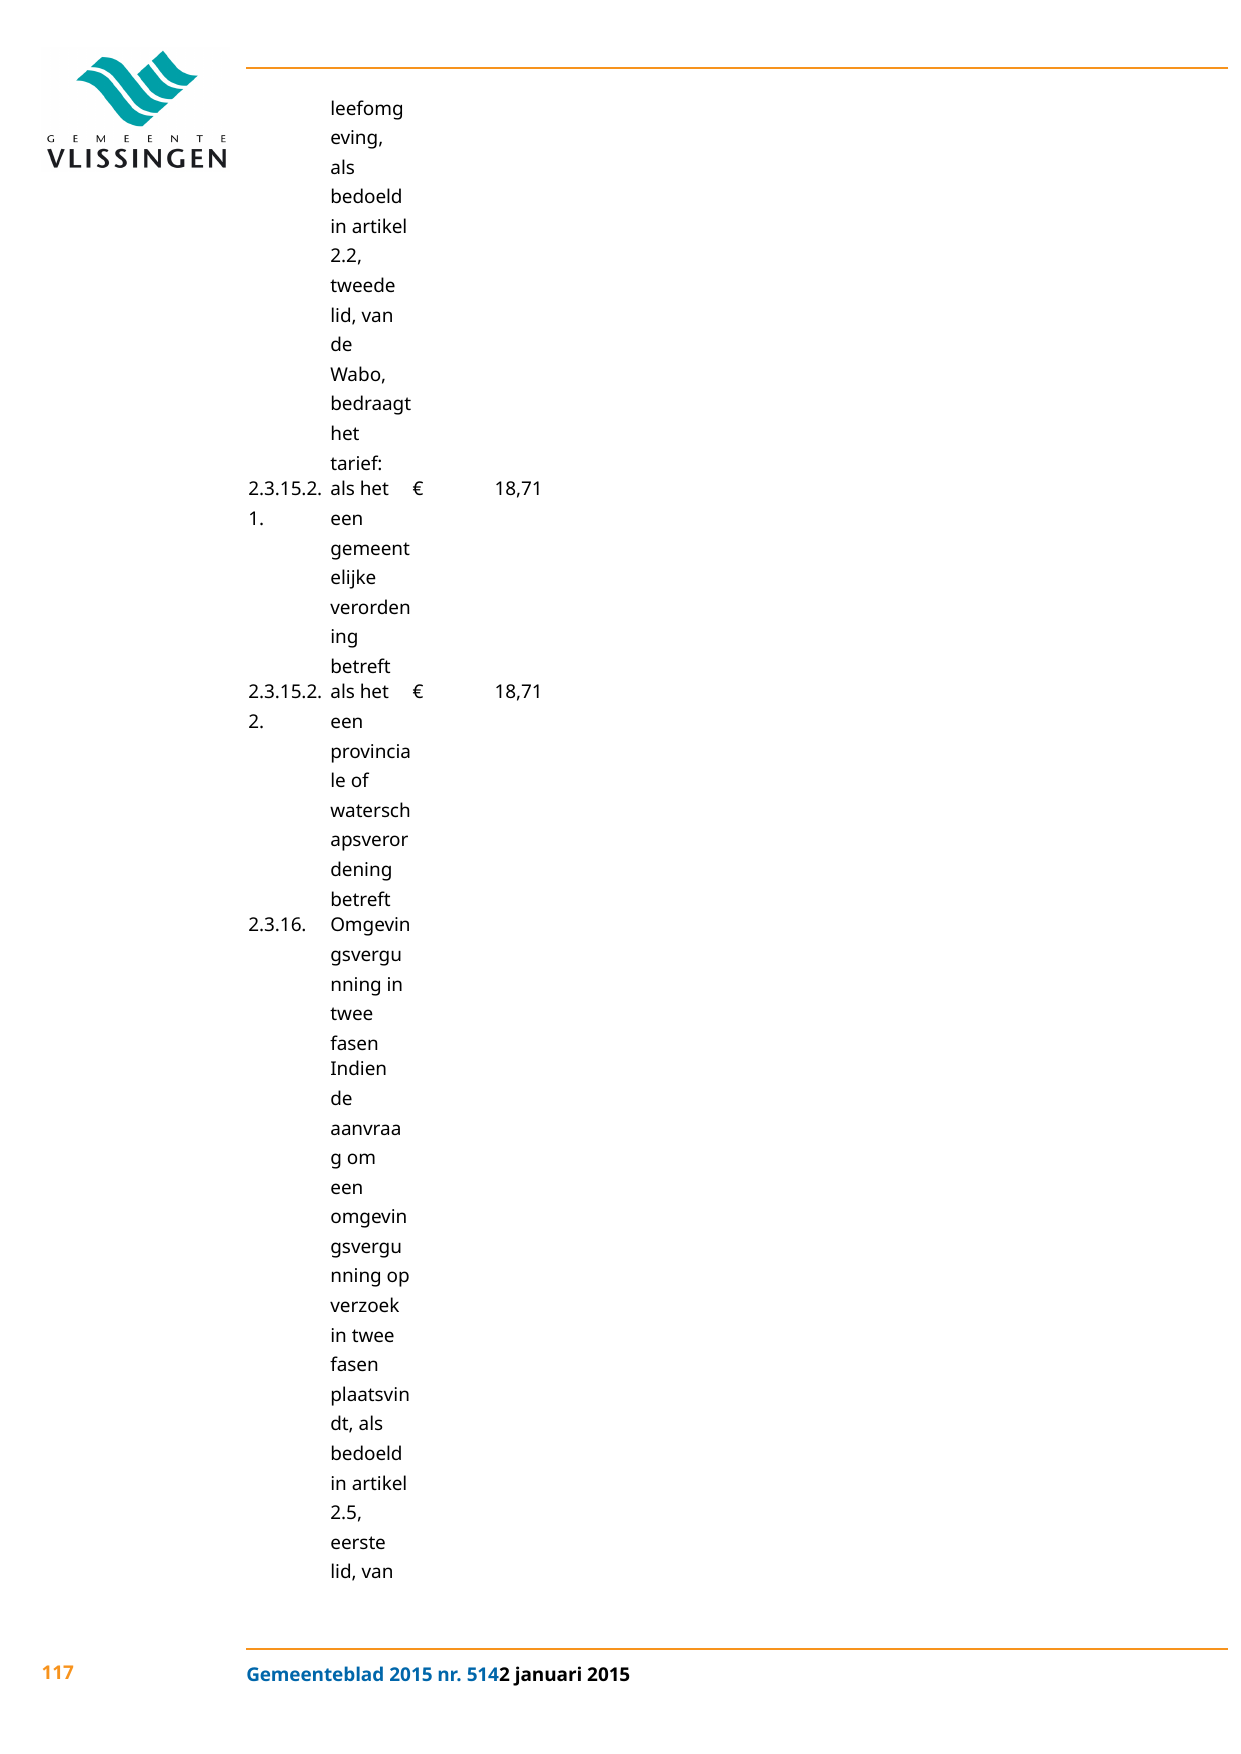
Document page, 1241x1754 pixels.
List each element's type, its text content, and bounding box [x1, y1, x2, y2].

table_cell [987, 679, 1069, 912]
table_cell [823, 679, 905, 912]
table_cell [741, 912, 823, 1056]
table_cell als het een provinciale of waterschapsverordening betreft [330, 679, 412, 912]
table_cell [659, 679, 741, 912]
table_cell [577, 679, 659, 912]
table_cell [905, 95, 987, 476]
table_cell [987, 912, 1069, 1056]
table_cell [1069, 95, 1152, 476]
table_cell [577, 95, 659, 476]
table_cell [905, 476, 987, 679]
table_cell [248, 95, 330, 476]
table_cell [577, 476, 659, 679]
table_cell [1069, 1056, 1152, 1584]
table_cell Indien de aanvraag om een omgevingsvergunning op verzoek in twee fasen plaatsvindt, als bedoeld in artikel 2.5, eerste lid, van [330, 1056, 412, 1584]
table_cell [741, 1056, 823, 1584]
table_cell [987, 1056, 1069, 1584]
table_cell Omgevingsvergunning in twee fasen [330, 912, 412, 1056]
table_cell [659, 95, 741, 476]
table_cell [905, 679, 987, 912]
table_cell [741, 679, 823, 912]
table_cell [412, 95, 494, 476]
table_cell [823, 476, 905, 679]
table_cell als het een gemeentelijke verordening betreft [330, 476, 412, 679]
table_cell 2.3.16. [248, 912, 330, 1056]
table_cell [412, 1056, 494, 1584]
table_cell [494, 912, 577, 1056]
table_cell [741, 95, 823, 476]
table_cell [823, 912, 905, 1056]
table_cell [905, 1056, 987, 1584]
table_cell [248, 1056, 330, 1584]
table_cell [823, 1056, 905, 1584]
table_cell [577, 1056, 659, 1584]
table_cell 18,71 [494, 476, 577, 679]
table_cell [659, 912, 741, 1056]
table_cell € [412, 679, 494, 912]
table_cell [494, 1056, 577, 1584]
table_cell [412, 912, 494, 1056]
table_cell [987, 95, 1069, 476]
table_cell € [412, 476, 494, 679]
table_cell [659, 1056, 741, 1584]
table_cell leefomgeving, als bedoeld in artikel 2.2, tweede lid, van de Wabo, bedraagt het tarief: [330, 95, 412, 476]
table_cell [494, 95, 577, 476]
table_cell 18,71 [494, 679, 577, 912]
picture [41, 47, 231, 172]
table_cell [741, 476, 823, 679]
table_cell [987, 476, 1069, 679]
table_cell [1069, 476, 1152, 679]
table_cell [1069, 912, 1152, 1056]
table_cell [577, 912, 659, 1056]
table_cell [659, 476, 741, 679]
table_cell [823, 95, 905, 476]
table_cell 2.3.15.2.2. [248, 679, 330, 912]
table_cell [905, 912, 987, 1056]
table_cell 2.3.15.2.1. [248, 476, 330, 679]
table_cell [1069, 679, 1152, 912]
